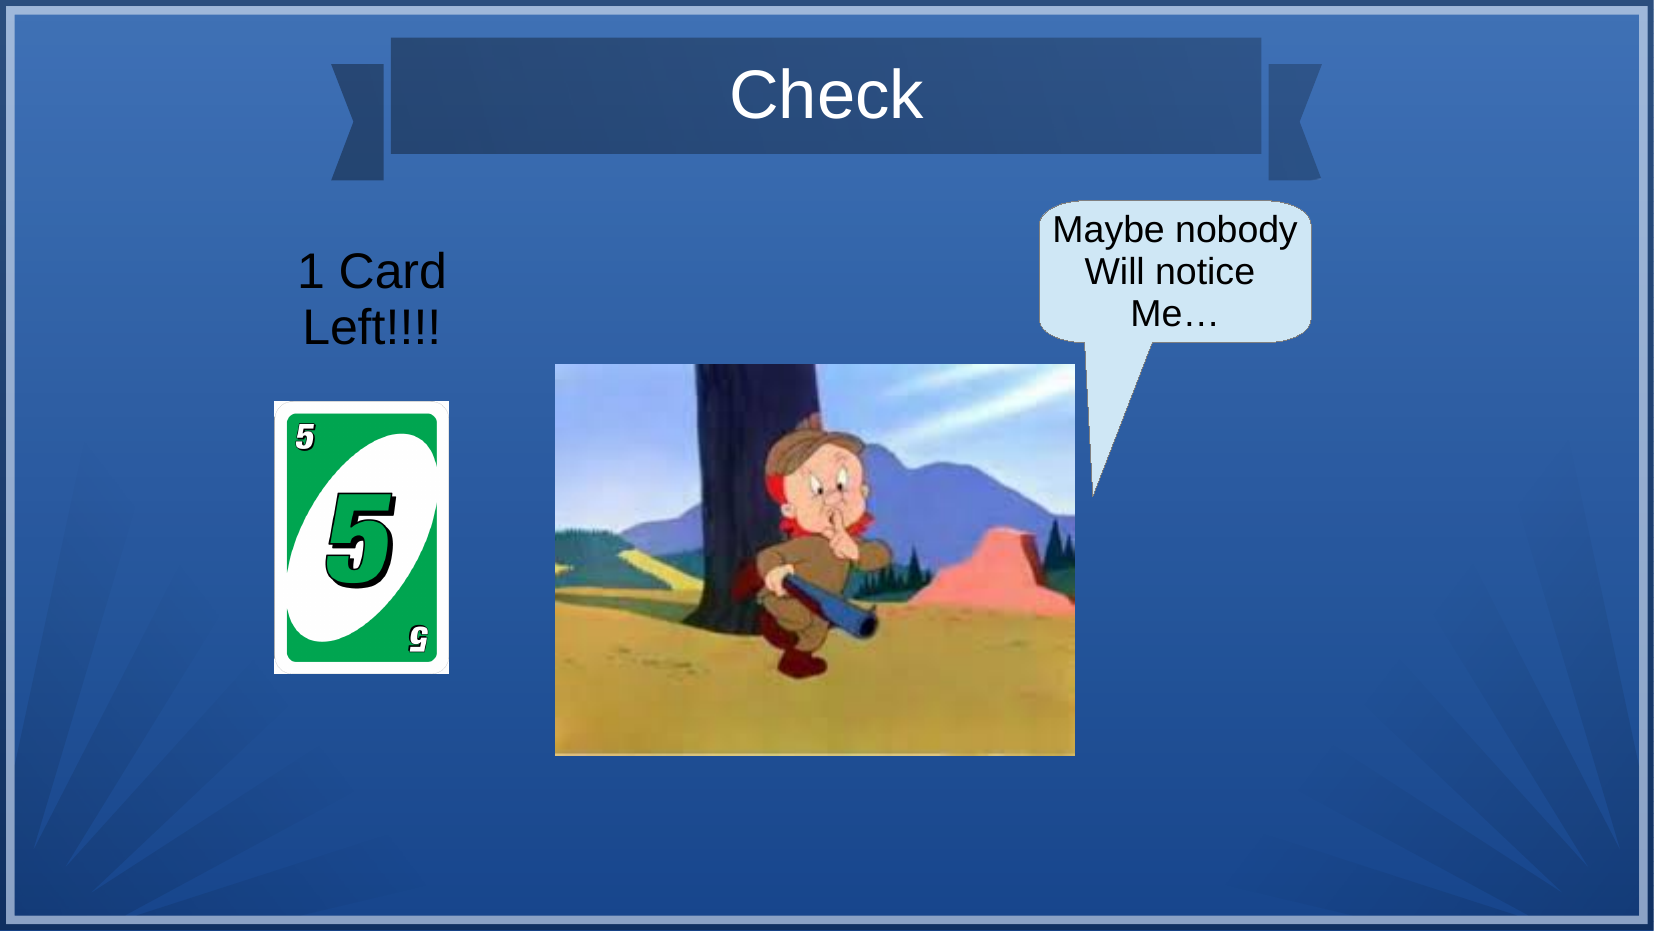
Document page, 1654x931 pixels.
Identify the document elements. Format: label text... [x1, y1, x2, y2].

title Check [389, 35, 1264, 154]
picture [274, 401, 449, 674]
picture [555, 364, 1075, 756]
text_box Maybe nobody Will notice Me… [1039, 200, 1312, 497]
text_box 1 Card Left!!!! [271, 236, 473, 363]
